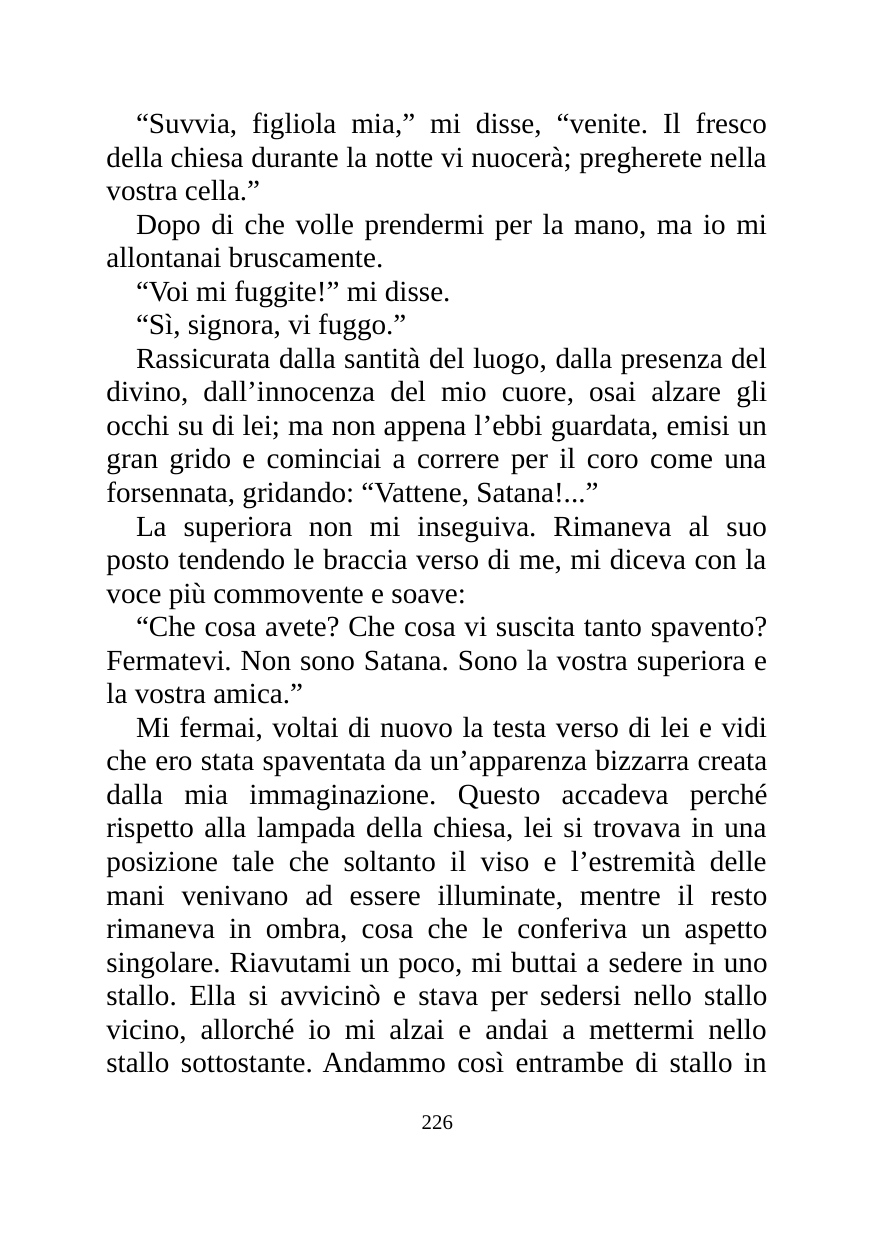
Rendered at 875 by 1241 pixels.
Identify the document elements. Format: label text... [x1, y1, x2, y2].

text La superiora non mi inseguiva. Rimaneva al suo posto tendendo le braccia verso di me, mi diceva con la voce più commovente e soave: [106, 509, 768, 609]
text “Che cosa avete? Che cosa vi suscita tanto spavento? Fermatevi. Non sono Satana. Sono la vostra superiora e la vostra amica.” [106, 609, 768, 710]
text “Sì, signora, vi fuggo.” [106, 307, 768, 341]
text “Suvvia, figliola mia,” mi disse, “venite. Il fresco della chiesa durante la notte vi nuocerà; pregherete nella vostra cella.” [106, 106, 768, 207]
text “Voi mi fuggite!” mi disse. [106, 274, 768, 307]
text Rassicurata dalla santità del luogo, dalla presenza del divino, dall’innocenza del mio cuore, osai alzare gli occhi su di lei; ma non appena l’ebbi guardata, emisi un gran grido e cominciai a correre per il coro come una forsennata, gridando: “Vattene, Satana!...” [106, 341, 768, 509]
text Dopo di che volle prendermi per la mano, ma io mi allontanai bruscamente. [106, 207, 768, 274]
text Mi fermai, voltai di nuovo la testa verso di lei e vidi che ero stata spaventata da un’apparenza bizzarra creata dalla mia immaginazione. Questo accadeva perché rispetto alla lampada della chiesa, lei si trovava in una posizione tale che soltanto il viso e l’estremità delle mani venivano ad essere illuminate, mentre il resto rimaneva in ombra, cosa che le conferiva un aspetto singolare. Riavutami un poco, mi buttai a sedere in uno stallo. Ella si avvicinò e stava per sedersi nello stallo vicino, allorché io mi alzai e andai a mettermi nello stallo sottostante. Andammo così entrambe di stallo in [106, 710, 768, 1079]
